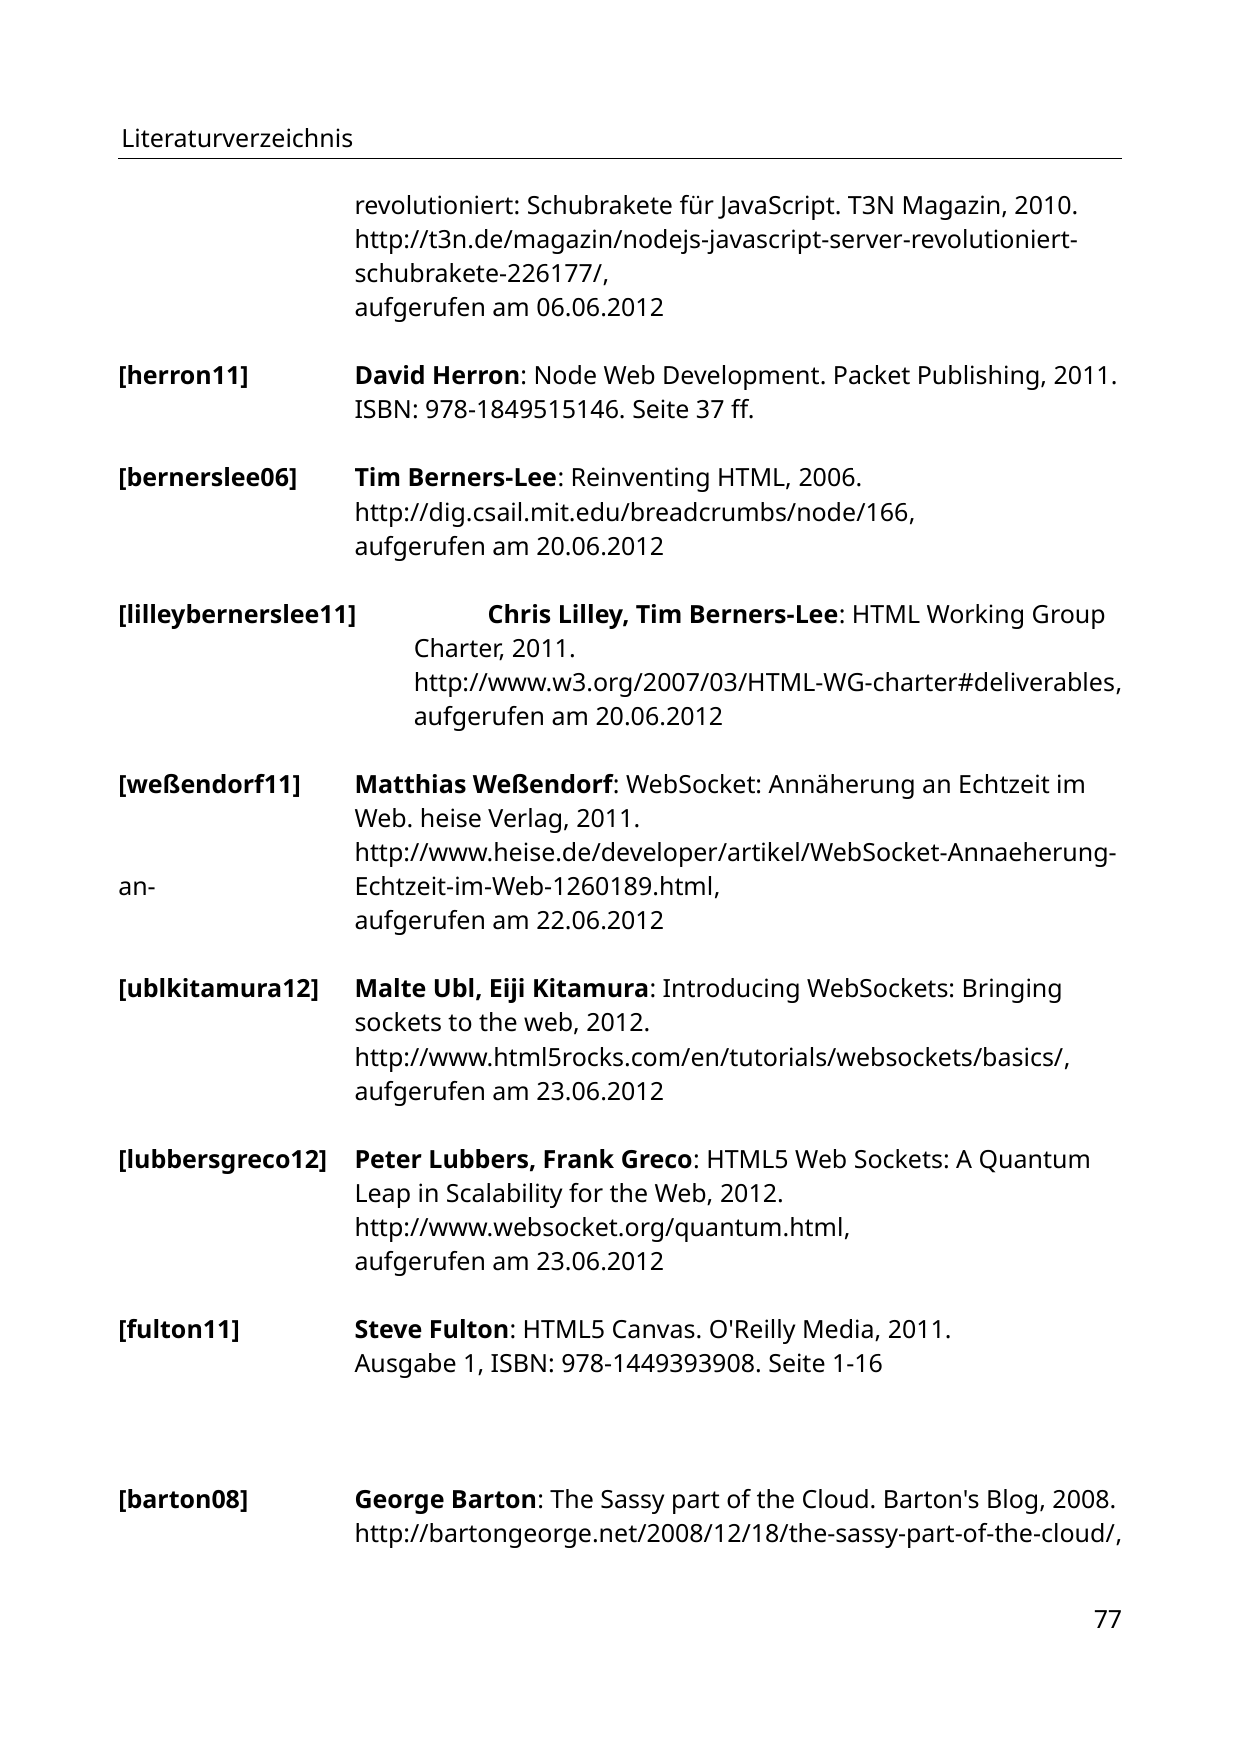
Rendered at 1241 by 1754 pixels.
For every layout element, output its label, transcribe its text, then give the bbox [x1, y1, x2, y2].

text [barton08] George Barton: The Sassy part of the Cloud. Barton's Blog, 2008. [118, 1482, 1122, 1516]
text ISBN: 978-1849515146. Seite 37 ff. [118, 392, 1122, 426]
text aufgerufen am 23.06.2012 [118, 1243, 1122, 1278]
text Ausgabe 1, ISBN: 978-1449393908. Seite 1-16 [118, 1346, 1122, 1380]
text [bernerslee06] Tim Berners-Lee: Reinventing HTML, 2006. [118, 460, 1122, 494]
text aufgerufen am 20.06.2012 [118, 698, 1122, 733]
text aufgerufen am 22.06.2012 [118, 903, 1122, 937]
text http://bartongeorge.net/2008/12/18/the-sassy-part-of-the-cloud/, [118, 1516, 1122, 1550]
text revolutioniert: Schubrakete für JavaScript. T3N Magazin, 2010. [118, 188, 1122, 222]
text [weßendorf11] Matthias Weßendorf: WebSocket: Annäherung an Echtzeit im [118, 767, 1122, 801]
text http://www.websocket.org/quantum.html, [118, 1209, 1122, 1243]
text [fulton11] Steve Fulton: HTML5 Canvas. O'Reilly Media, 2011. [118, 1312, 1122, 1346]
text aufgerufen am 06.06.2012 [118, 290, 1122, 324]
text aufgerufen am 23.06.2012 [118, 1073, 1122, 1107]
text http://t3n.de/magazin/nodejs-javascript-server-revolutioniert- schubrakete-226177/, [118, 222, 1122, 290]
text http://www.w3.org/2007/03/HTML-WG-charter#deliverables, [118, 664, 1122, 698]
text [lilleybernerslee11] Chris Lilley, Tim Berners-Lee: HTML Working Group [118, 596, 1122, 630]
text [herron11] David Herron: Node Web Development. Packet Publishing, 2011. [118, 358, 1122, 392]
text aufgerufen am 20.06.2012 [118, 528, 1122, 562]
text http://dig.csail.mit.edu/breadcrumbs/node/166, [118, 494, 1122, 528]
text Web. heise Verlag, 2011. http://www.heise.de/developer/artikel/WebSocket-Annaeherung-an- Echtzeit-im-Web-1260189.html, [118, 801, 1122, 903]
text sockets to the web, 2012. [118, 1005, 1122, 1039]
text Charter, 2011. [118, 630, 1122, 664]
text [lubbersgreco12] Peter Lubbers, Frank Greco: HTML5 Web Sockets: A Quantum [118, 1141, 1122, 1175]
text Leap in Scalability for the Web, 2012. [118, 1175, 1122, 1209]
text [ublkitamura12] Malte Ubl, Eiji Kitamura: Introducing WebSockets: Bringing [118, 971, 1122, 1005]
text http://www.html5rocks.com/en/tutorials/websockets/basics/, [118, 1039, 1122, 1073]
